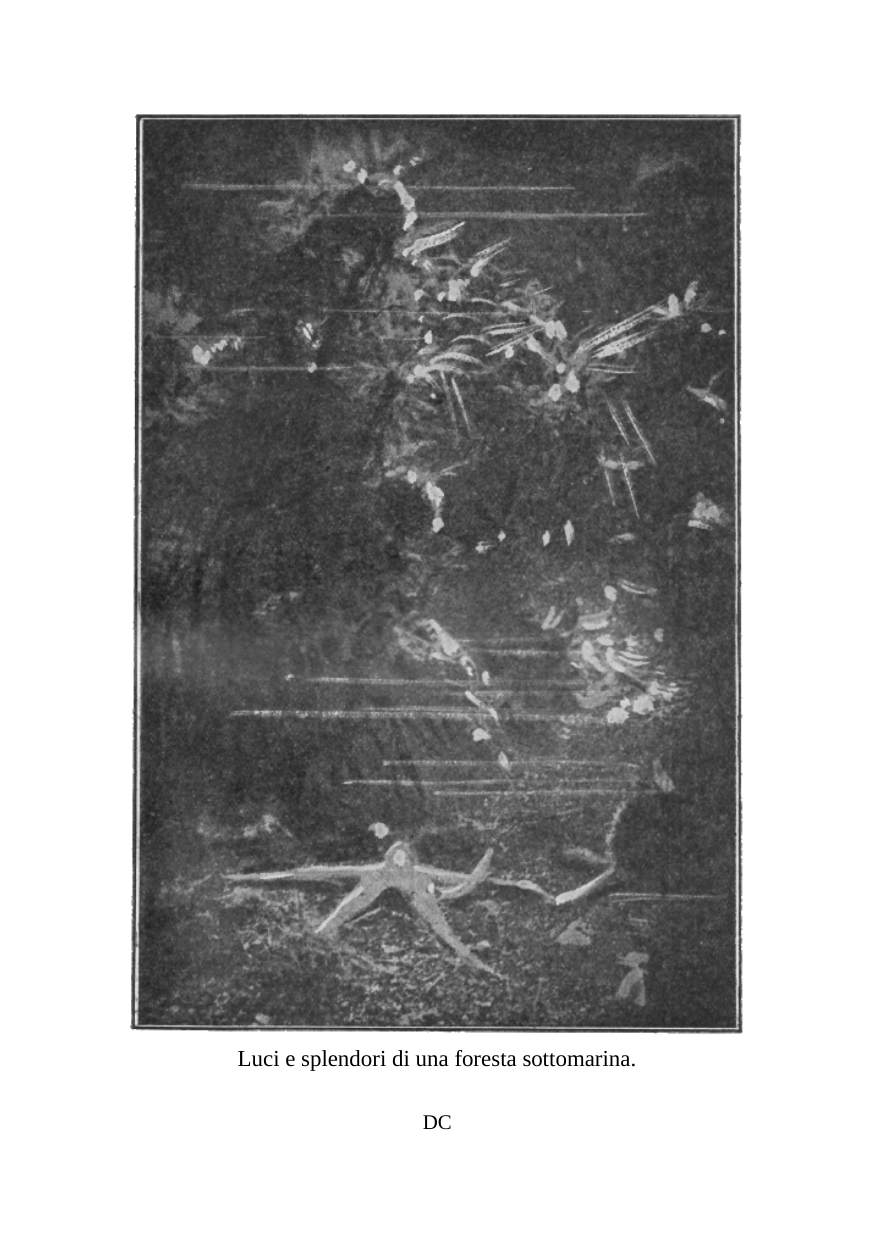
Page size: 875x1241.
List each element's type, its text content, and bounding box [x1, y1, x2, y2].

table_header Luci e splendori di una foresta sottomarina. [106, 106, 768, 1080]
picture [124, 106, 750, 1045]
